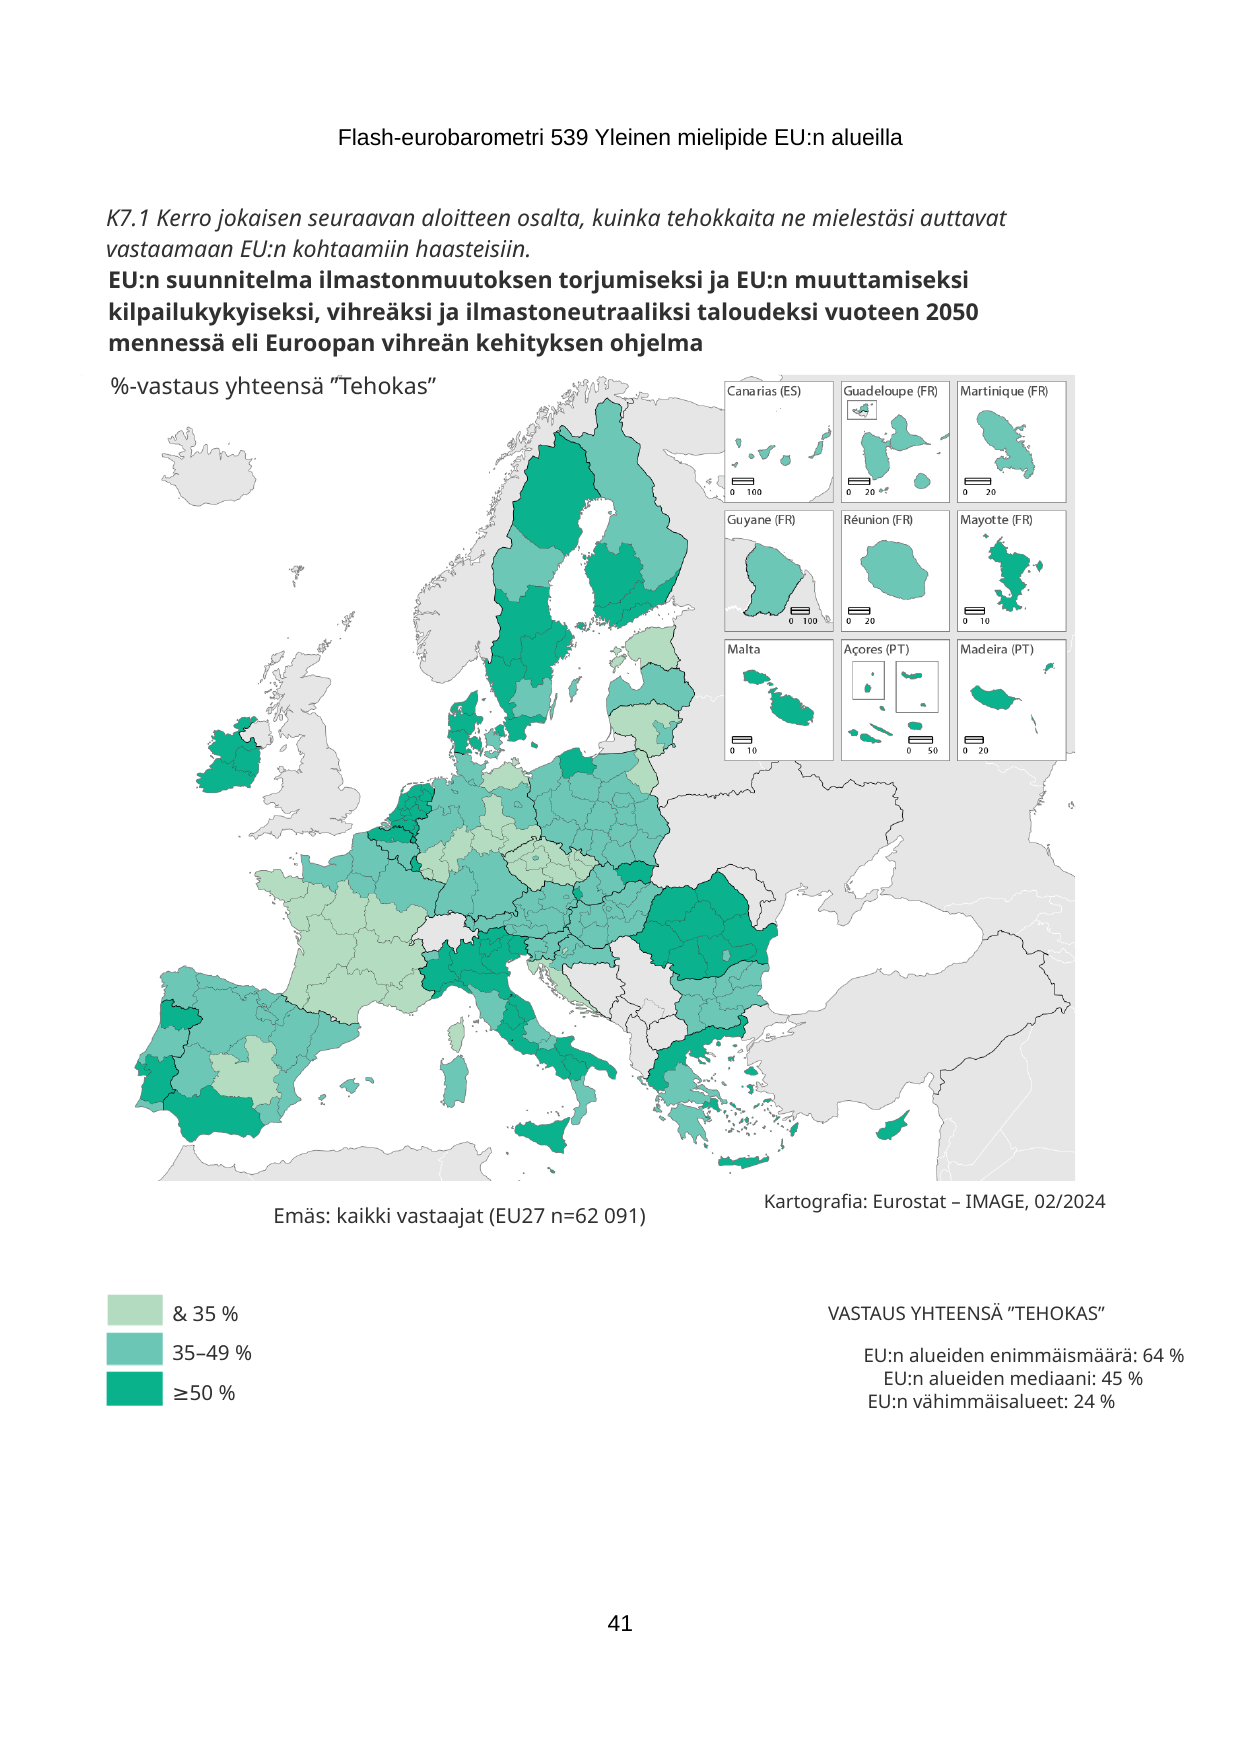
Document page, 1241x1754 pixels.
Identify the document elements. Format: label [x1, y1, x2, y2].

picture [107, 1333, 162, 1366]
picture [107, 1372, 162, 1405]
picture [66, 370, 1080, 1181]
picture [108, 1295, 162, 1326]
